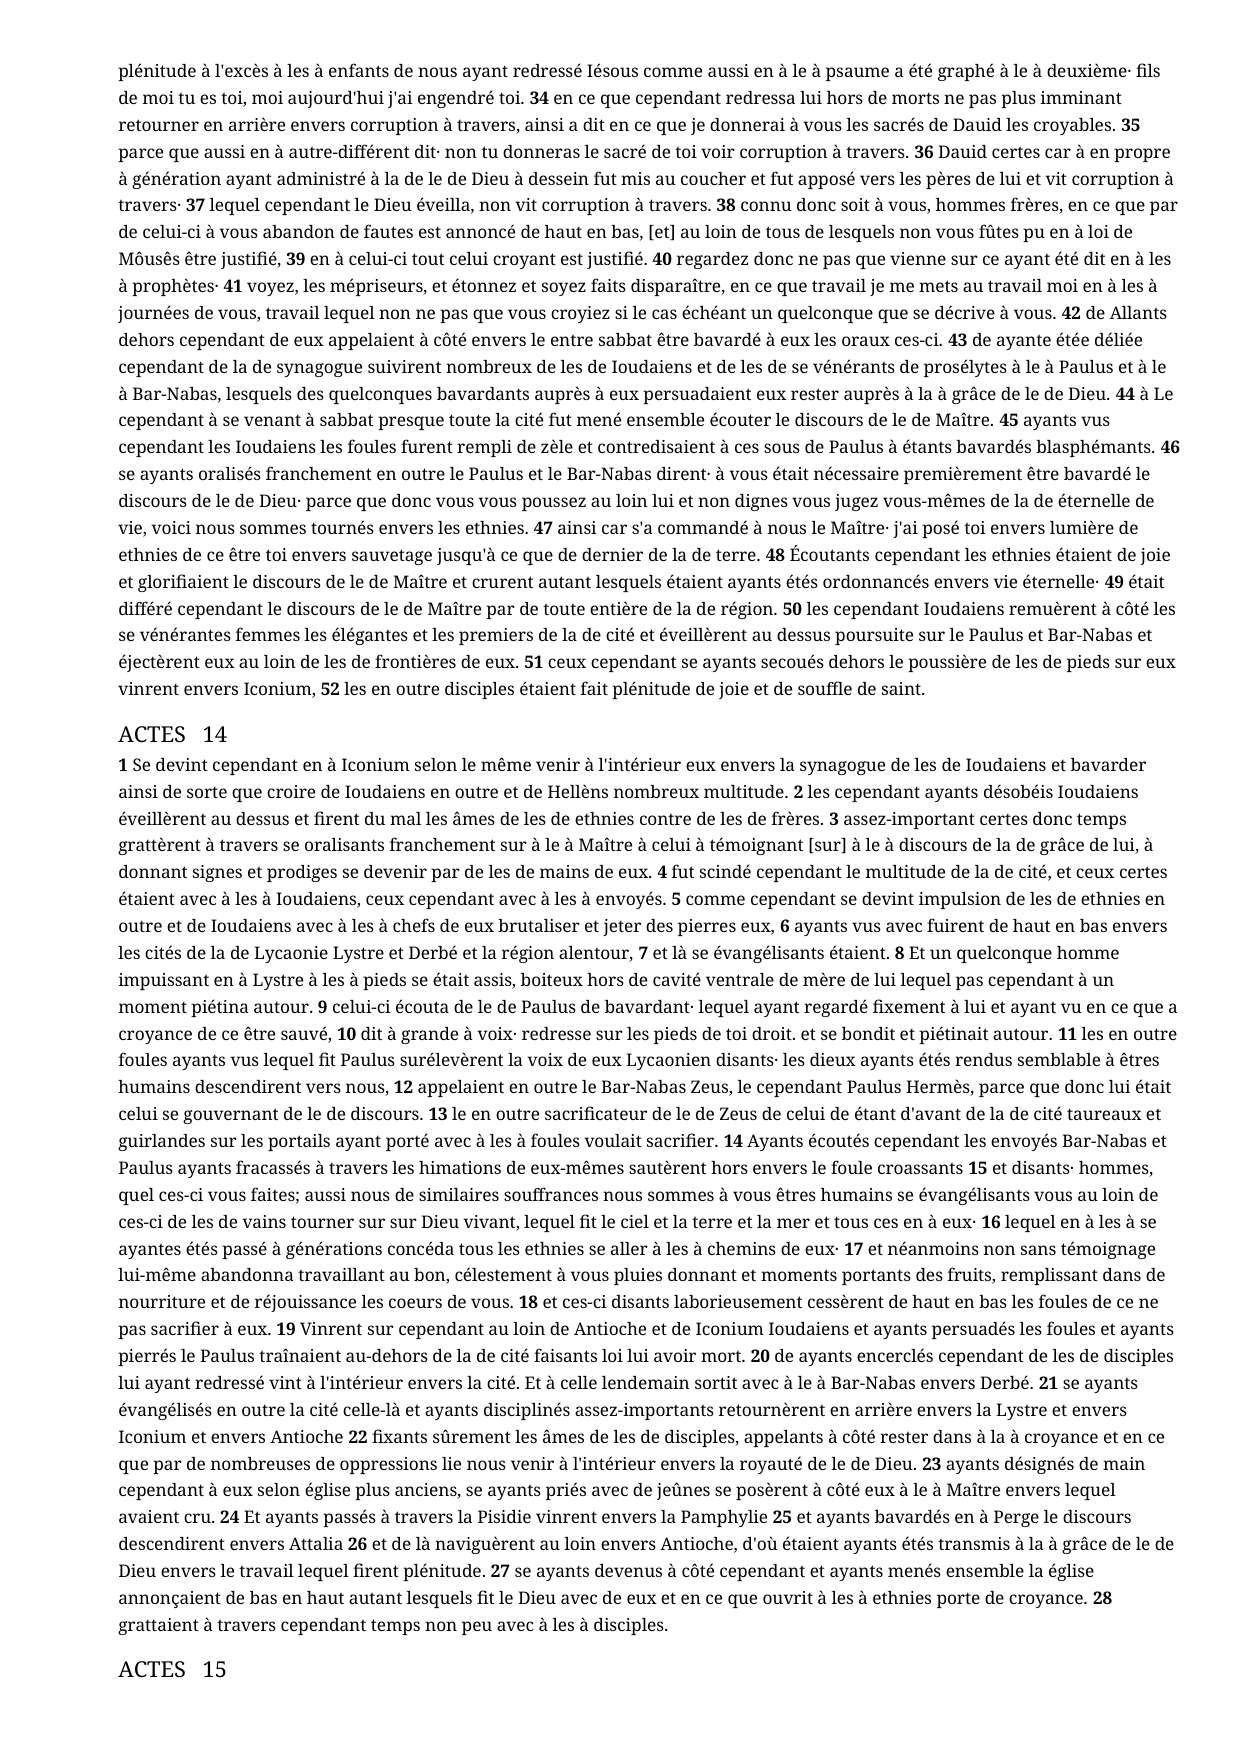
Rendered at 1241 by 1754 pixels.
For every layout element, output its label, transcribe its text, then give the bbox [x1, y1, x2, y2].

text plénitude à l'excès à les à enfants de nous ayant redressé Iésous comme aussi en à le à psaume a été graphé à le à deuxième· fils de moi tu es toi, moi aujourd'hui j'ai engendré toi. 34 en ce que cependant redressa lui hors de morts ne pas plus imminant retourner en arrière envers corruption à travers, ainsi a dit en ce que je donnerai à vous les sacrés de Dauid les croyables. 35 parce que aussi en à autre-différent dit· non tu donneras le sacré de toi voir corruption à travers. 36 Dauid certes car à en propre à génération ayant administré à la de le de Dieu à dessein fut mis au coucher et fut apposé vers les pères de lui et vit corruption à travers· 37 lequel cependant le Dieu éveilla, non vit corruption à travers. 38 connu donc soit à vous, hommes frères, en ce que par de celui-ci à vous abandon de fautes est annoncé de haut en bas, [et] au loin de tous de lesquels non vous fûtes pu en à loi de Môusês être justifié, 39 en à celui-ci tout celui croyant est justifié. 40 regardez donc ne pas que vienne sur ce ayant été dit en à les à prophètes· 41 voyez, les mépriseurs, et étonnez et soyez faits disparaître, en ce que travail je me mets au travail moi en à les à journées de vous, travail lequel non ne pas que vous croyiez si le cas échéant un quelconque que se décrive à vous. 42 de Allants dehors cependant de eux appelaient à côté envers le entre sabbat être bavardé à eux les oraux ces-ci. 43 de ayante étée déliée cependant de la de synagogue suivirent nombreux de les de Ioudaiens et de les de se vénérants de prosélytes à le à Paulus et à le à Bar-Nabas, lesquels des quelconques bavardants auprès à eux persuadaient eux rester auprès à la à grâce de le de Dieu. 44 à Le cependant à se venant à sabbat presque toute la cité fut mené ensemble écouter le discours de le de Maître. 45 ayants vus cependant les Ioudaiens les foules furent rempli de zèle et contredisaient à ces sous de Paulus à étants bavardés blasphémants. 46 se ayants oralisés franchement en outre le Paulus et le Bar-Nabas dirent· à vous était nécessaire premièrement être bavardé le discours de le de Dieu· parce que donc vous vous poussez au loin lui et non dignes vous jugez vous-mêmes de la de éternelle de vie, voici nous sommes tournés envers les ethnies. 47 ainsi car s'a commandé à nous le Maître· j'ai posé toi envers lumière de ethnies de ce être toi envers sauvetage jusqu'à ce que de dernier de la de terre. 48 Écoutants cependant les ethnies étaient de joie et glorifiaient le discours de le de Maître et crurent autant lesquels étaient ayants étés ordonnancés envers vie éternelle· 49 était différé cependant le discours de le de Maître par de toute entière de la de région. 50 les cependant Ioudaiens remuèrent à côté les se vénérantes femmes les élégantes et les premiers de la de cité et éveillèrent au dessus poursuite sur le Paulus et Bar-Nabas et éjectèrent eux au loin de les de frontières de eux. 51 ceux cependant se ayants secoués dehors le poussière de les de pieds sur eux vinrent envers Iconium, 52 les en outre disciples étaient fait plénitude de joie et de souffle de saint. [118, 59, 1181, 701]
text ACTES 14 [118, 719, 1181, 748]
text ACTES 15 [118, 1654, 1181, 1684]
text 1 Se devint cependant en à Iconium selon le même venir à l'intérieur eux envers la synagogue de les de Ioudaiens et bavarder ainsi de sorte que croire de Ioudaiens en outre et de Hellèns nombreux multitude. 2 les cependant ayants désobéis Ioudaiens éveillèrent au dessus et firent du mal les âmes de les de ethnies contre de les de frères. 3 assez-important certes donc temps grattèrent à travers se oralisants franchement sur à le à Maître à celui à témoignant [sur] à le à discours de la de grâce de lui, à donnant signes et prodiges se devenir par de les de mains de eux. 4 fut scindé cependant le multitude de la de cité, et ceux certes étaient avec à les à Ioudaiens, ceux cependant avec à les à envoyés. 5 comme cependant se devint impulsion de les de ethnies en outre et de Ioudaiens avec à les à chefs de eux brutaliser et jeter des pierres eux, 6 ayants vus avec fuirent de haut en bas envers les cités de la de Lycaonie Lystre et Derbé et la région alentour, 7 et là se évangélisants étaient. 8 Et un quelconque homme impuissant en à Lystre à les à pieds se était assis, boiteux hors de cavité ventrale de mère de lui lequel pas cependant à un moment piétina autour. 9 celui-ci écouta de le de Paulus de bavardant· lequel ayant regardé fixement à lui et ayant vu en ce que a croyance de ce être sauvé, 10 dit à grande à voix· redresse sur les pieds de toi droit. et se bondit et piétinait autour. 11 les en outre foules ayants vus lequel fit Paulus surélevèrent la voix de eux Lycaonien disants· les dieux ayants étés rendus semblable à êtres humains descendirent vers nous, 12 appelaient en outre le Bar-Nabas Zeus, le cependant Paulus Hermès, parce que donc lui était celui se gouvernant de le de discours. 13 le en outre sacrificateur de le de Zeus de celui de étant d'avant de la de cité taureaux et guirlandes sur les portails ayant porté avec à les à foules voulait sacrifier. 14 Ayants écoutés cependant les envoyés Bar-Nabas et Paulus ayants fracassés à travers les himations de eux-mêmes sautèrent hors envers le foule croassants 15 et disants· hommes, quel ces-ci vous faites; aussi nous de similaires souffrances nous sommes à vous êtres humains se évangélisants vous au loin de ces-ci de les de vains tourner sur sur Dieu vivant, lequel fit le ciel et la terre et la mer et tous ces en à eux· 16 lequel en à les à se ayantes étés passé à générations concéda tous les ethnies se aller à les à chemins de eux· 17 et néanmoins non sans témoignage lui-même abandonna travaillant au bon, célestement à vous pluies donnant et moments portants des fruits, remplissant dans de nourriture et de réjouissance les coeurs de vous. 18 et ces-ci disants laborieusement cessèrent de haut en bas les foules de ce ne pas sacrifier à eux. 19 Vinrent sur cependant au loin de Antioche et de Iconium Ioudaiens et ayants persuadés les foules et ayants pierrés le Paulus traînaient au-dehors de la de cité faisants loi lui avoir mort. 20 de ayants encerclés cependant de les de disciples lui ayant redressé vint à l'intérieur envers la cité. Et à celle lendemain sortit avec à le à Bar-Nabas envers Derbé. 21 se ayants évangélisés en outre la cité celle-là et ayants disciplinés assez-importants retournèrent en arrière envers la Lystre et envers Iconium et envers Antioche 22 fixants sûrement les âmes de les de disciples, appelants à côté rester dans à la à croyance et en ce que par de nombreuses de oppressions lie nous venir à l'intérieur envers la royauté de le de Dieu. 23 ayants désignés de main cependant à eux selon église plus anciens, se ayants priés avec de jeûnes se posèrent à côté eux à le à Maître envers lequel avaient cru. 24 Et ayants passés à travers la Pisidie vinrent envers la Pamphylie 25 et ayants bavardés en à Perge le discours descendirent envers Attalia 26 et de là naviguèrent au loin envers Antioche, d'où étaient ayants étés transmis à la à grâce de le de Dieu envers le travail lequel firent plénitude. 27 se ayants devenus à côté cependant et ayants menés ensemble la église annonçaient de bas en haut autant lesquels fit le Dieu avec de eux et en ce que ouvrit à les à ethnies porte de croyance. 28 grattaient à travers cependant temps non peu avec à les à disciples. [118, 753, 1181, 1636]
